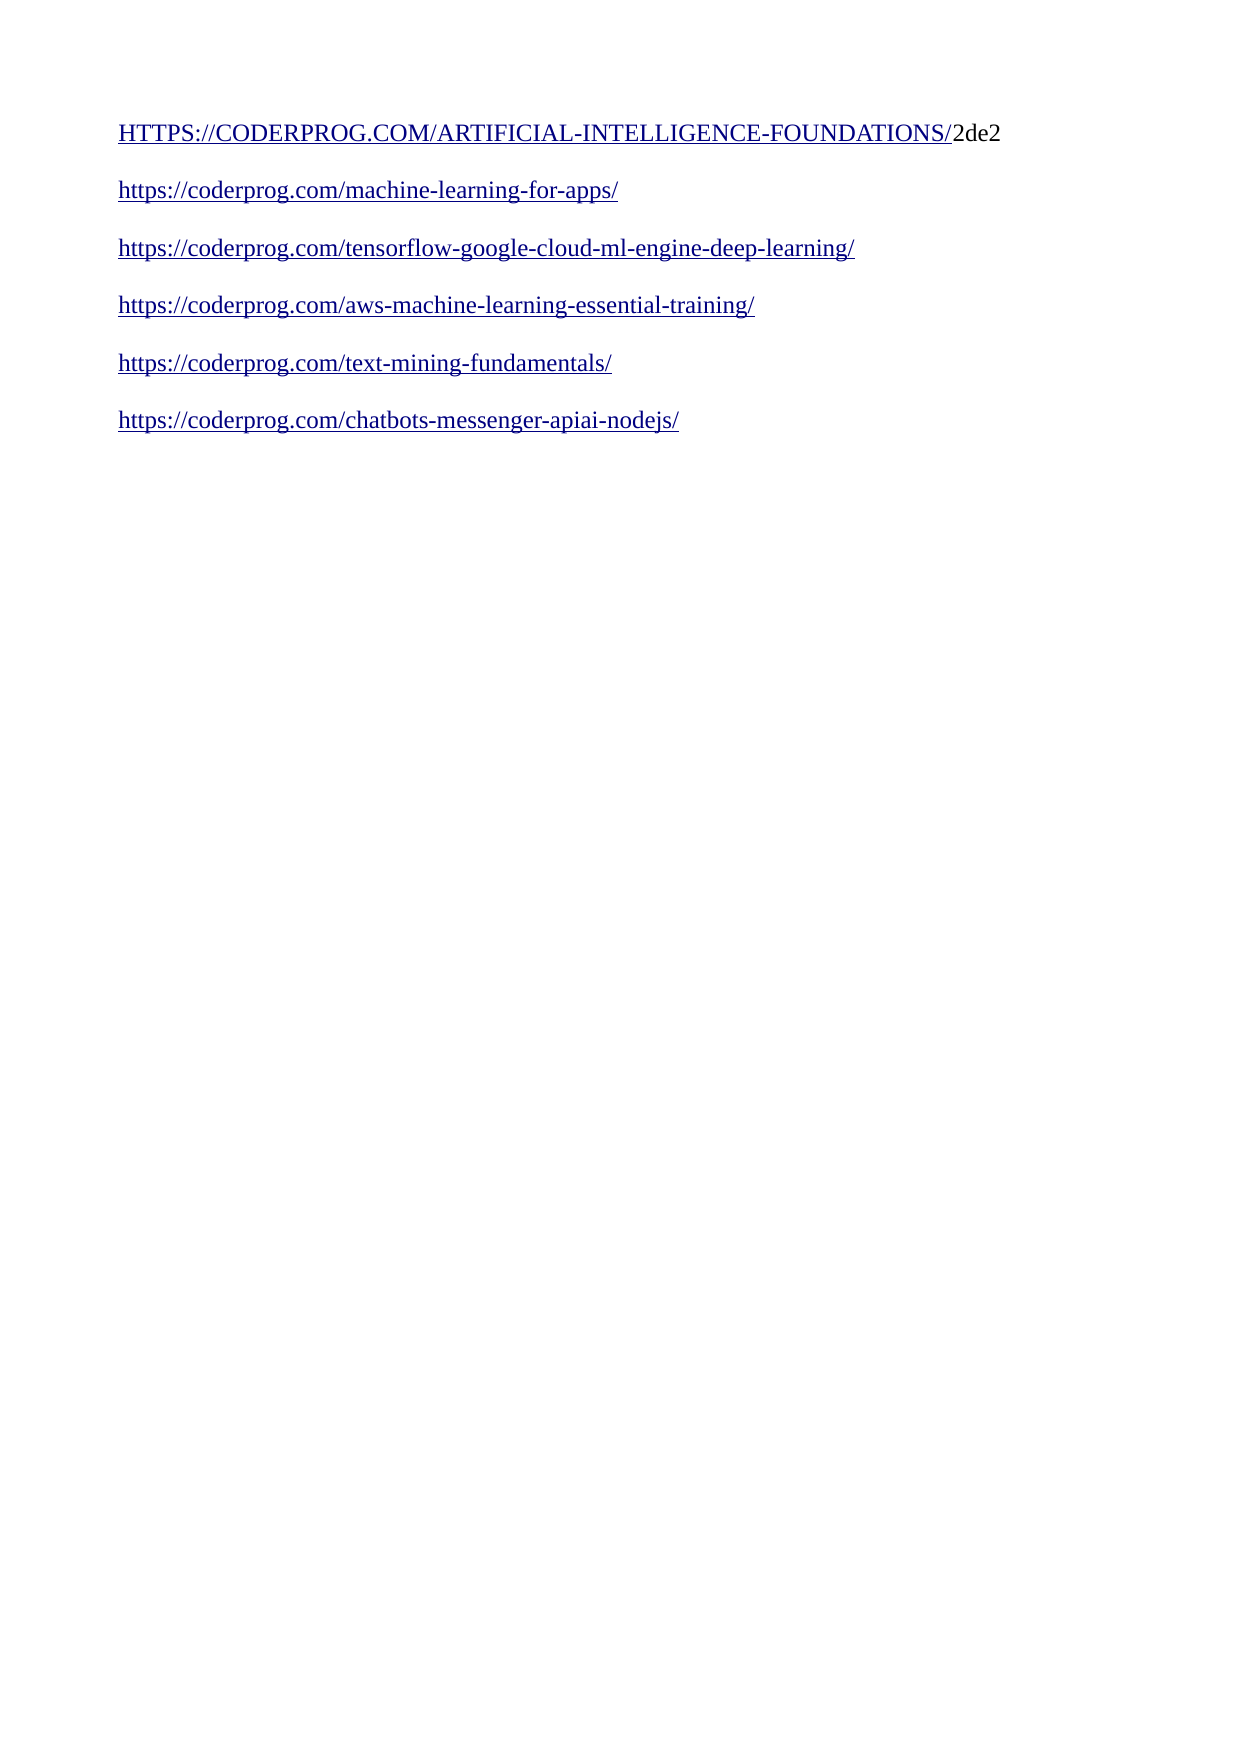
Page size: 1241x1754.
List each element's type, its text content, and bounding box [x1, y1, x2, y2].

text https://coderprog.com/text-mining-fundamentals/ [118, 348, 1122, 377]
text https://coderprog.com/aws-machine-learning-essential-training/ [118, 291, 1122, 319]
text https://coderprog.com/tensorflow-google-cloud-ml-engine-deep-learning/ [118, 233, 1122, 262]
text https://coderprog.com/chatbots-messenger-apiai-nodejs/ [118, 406, 1122, 434]
text HTTPS://CODERPROG.COM/ARTIFICIAL-INTELLIGENCE-FOUNDATIONS/2de2 [118, 118, 1122, 147]
text https://coderprog.com/machine-learning-for-apps/ [118, 176, 1122, 204]
